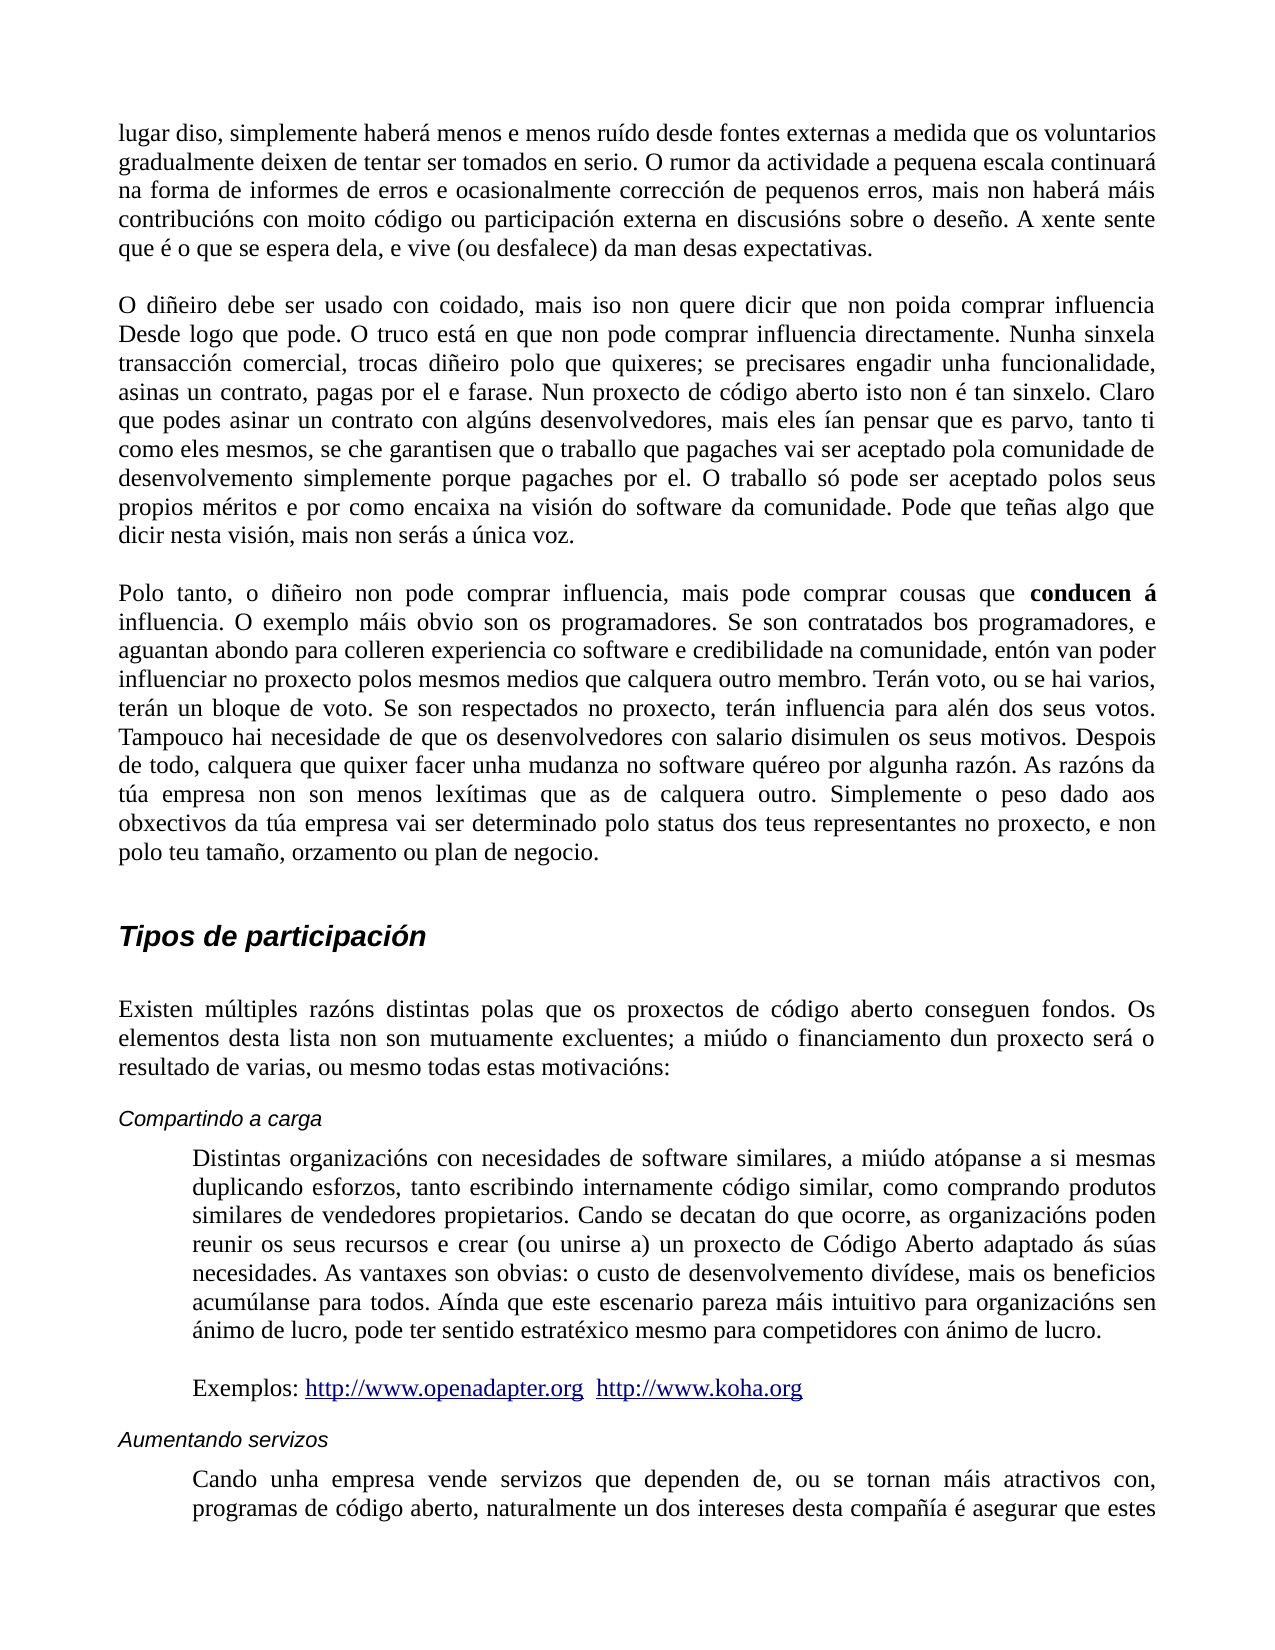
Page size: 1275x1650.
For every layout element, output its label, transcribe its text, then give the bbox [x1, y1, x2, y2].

subtitle Compartindo a carga [118, 1105, 1157, 1131]
text Existen múltiples razóns distintas polas que os proxectos de código aberto conseguen fondos. Os elementos desta lista non son mutuamente excluentes; a miúdo o financiamento dun proxecto será o resultado de varias, ou mesmo todas estas motivacións: [118, 994, 1157, 1080]
text Exemplos: http://www.openadapter.org http://www.koha.org [192, 1373, 1157, 1402]
subtitle Tipos de participación [118, 919, 1157, 953]
text lugar diso, simplemente haberá menos e menos ruído desde fontes externas a medida que os voluntarios gradualmente deixen de tentar ser tomados en serio. O rumor da actividade a pequena escala continuará na forma de informes de erros e ocasionalmente corrección de pequenos erros, mais non haberá máis contribucións con moito código ou participación externa en discusións sobre o deseño. A xente sente que é o que se espera dela, e vive (ou desfalece) da man desas expectativas. [118, 118, 1157, 262]
text Polo tanto, o diñeiro non pode comprar influencia, mais pode comprar cousas que conducen á influencia. O exemplo máis obvio son os programadores. Se son contratados bos programadores, e aguantan abondo para colleren experiencia co software e credibilidade na comunidade, entón van poder influenciar no proxecto polos mesmos medios que calquera outro membro. Terán voto, ou se hai varios, terán un bloque de voto. Se son respectados no proxecto, terán influencia para alén dos seus votos. Tampouco hai necesidade de que os desenvolvedores con salario disimulen os seus motivos. Despois de todo, calquera que quixer facer unha mudanza no software quéreo por algunha razón. As razóns da túa empresa non son menos lexítimas que as de calquera outro. Simplemente o peso dado aos obxectivos da túa empresa vai ser determinado polo status dos teus representantes no proxecto, e non polo teu tamaño, orzamento ou plan de negocio. [118, 578, 1157, 866]
subtitle Aumentando servizos [118, 1427, 1157, 1452]
text Distintas organizacións con necesidades de software similares, a miúdo atópanse a si mesmas duplicando esforzos, tanto escribindo internamente código similar, como comprando produtos similares de vendedores propietarios. Cando se decatan do que ocorre, as organizacións poden reunir os seus recursos e crear (ou unirse a) un proxecto de Código Aberto adaptado ás súas necesidades. As vantaxes son obvias: o custo de desenvolvemento divídese, mais os beneficios acumúlanse para todos. Aínda que este escenario pareza máis intuitivo para organizacións sen ánimo de lucro, pode ter sentido estratéxico mesmo para competidores con ánimo de lucro. [192, 1143, 1157, 1344]
text Cando unha empresa vende servizos que dependen de, ou se tornan máis atractivos con, programas de código aberto, naturalmente un dos intereses desta compañía é asegurar que estes [192, 1464, 1157, 1522]
text O diñeiro debe ser usado con coidado, mais iso non quere dicir que non poida comprar influencia Desde logo que pode. O truco está en que non pode comprar influencia directamente. Nunha sinxela transacción comercial, trocas diñeiro polo que quixeres; se precisares engadir unha funcionalidade, asinas un contrato, pagas por el e farase. Nun proxecto de código aberto isto non é tan sinxelo. Claro que podes asinar un contrato con algúns desenvolvedores, mais eles ían pensar que es parvo, tanto ti como eles mesmos, se che garantisen que o traballo que pagaches vai ser aceptado pola comunidade de desenvolvemento simplemente porque pagaches por el. O traballo só pode ser aceptado polos seus propios méritos e por como encaixa na visión do software da comunidade. Pode que teñas algo que dicir nesta visión, mais non serás a única voz. [118, 291, 1157, 549]
